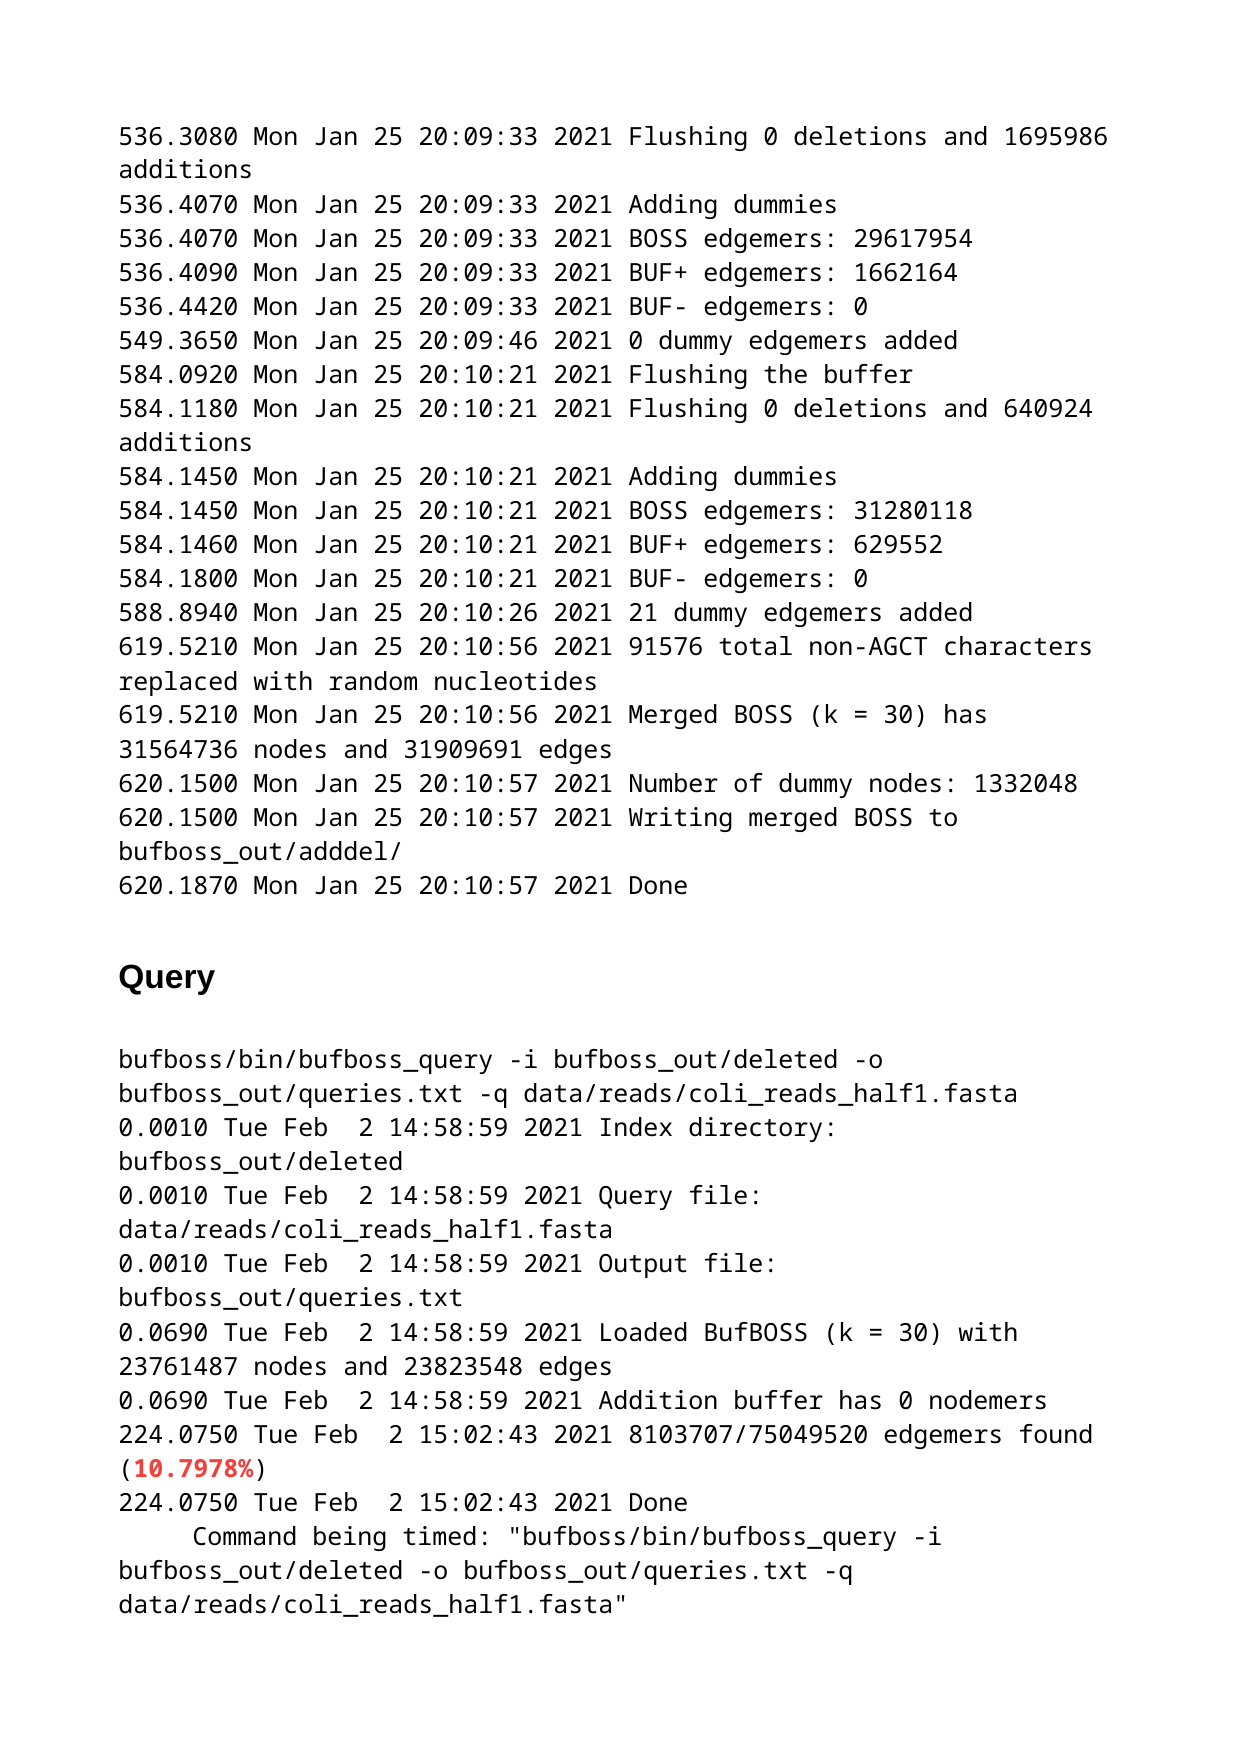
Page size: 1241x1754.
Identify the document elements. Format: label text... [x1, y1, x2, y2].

text 584.0920 Mon Jan 25 20:10:21 2021 Flushing the buffer [118, 357, 1122, 391]
text 619.5210 Mon Jan 25 20:10:56 2021 Merged BOSS (k = 30) has 31564736 nodes and 31909691 edges [118, 697, 1122, 765]
text 536.4420 Mon Jan 25 20:09:33 2021 BUF- edgemers: 0 [118, 288, 1122, 322]
text 536.3080 Mon Jan 25 20:09:33 2021 Flushing 0 deletions and 1695986 additions [118, 118, 1122, 186]
text 584.1180 Mon Jan 25 20:10:21 2021 Flushing 0 deletions and 640924 additions [118, 391, 1122, 459]
text 619.5210 Mon Jan 25 20:10:56 2021 91576 total non-AGCT characters replaced with random nucleotides [118, 629, 1122, 697]
text 536.4090 Mon Jan 25 20:09:33 2021 BUF+ edgemers: 1662164 [118, 254, 1122, 288]
text bufboss/bin/bufboss_query -i bufboss_out/deleted -o bufboss_out/queries.txt -q data/reads/coli_reads_half1.fasta [118, 1042, 1122, 1110]
text 0.0690 Tue Feb 2 14:58:59 2021 Loaded BufBOSS (k = 30) with 23761487 nodes and 23823548 edges [118, 1314, 1122, 1382]
text 0.0690 Tue Feb 2 14:58:59 2021 Addition buffer has 0 nodemers [118, 1382, 1122, 1416]
text 620.1500 Mon Jan 25 20:10:57 2021 Writing merged BOSS to bufboss_out/adddel/ [118, 799, 1122, 867]
text 549.3650 Mon Jan 25 20:09:46 2021 0 dummy edgemers added [118, 322, 1122, 357]
subtitle Query [118, 956, 1122, 995]
text 536.4070 Mon Jan 25 20:09:33 2021 Adding dummies [118, 186, 1122, 220]
text 0.0010 Tue Feb 2 14:58:59 2021 Output file: bufboss_out/queries.txt [118, 1246, 1122, 1314]
text 224.0750 Tue Feb 2 15:02:43 2021 Done [118, 1484, 1122, 1518]
text 584.1800 Mon Jan 25 20:10:21 2021 BUF- edgemers: 0 [118, 561, 1122, 595]
text 584.1450 Mon Jan 25 20:10:21 2021 BOSS edgemers: 31280118 [118, 493, 1122, 527]
text Command being timed: "bufboss/bin/bufboss_query -i bufboss_out/deleted -o bufboss_out/queries.txt -q data/reads/coli_reads_half1.fasta" [118, 1518, 1122, 1621]
text 620.1500 Mon Jan 25 20:10:57 2021 Number of dummy nodes: 1332048 [118, 765, 1122, 799]
text 584.1460 Mon Jan 25 20:10:21 2021 BUF+ edgemers: 629552 [118, 527, 1122, 561]
text 536.4070 Mon Jan 25 20:09:33 2021 BOSS edgemers: 29617954 [118, 220, 1122, 254]
text 588.8940 Mon Jan 25 20:10:26 2021 21 dummy edgemers added [118, 595, 1122, 629]
text 224.0750 Tue Feb 2 15:02:43 2021 8103707/75049520 edgemers found (10.7978%) [118, 1416, 1122, 1484]
text 0.0010 Tue Feb 2 14:58:59 2021 Index directory: bufboss_out/deleted [118, 1110, 1122, 1178]
text 620.1870 Mon Jan 25 20:10:57 2021 Done [118, 867, 1122, 902]
text 0.0010 Tue Feb 2 14:58:59 2021 Query file: data/reads/coli_reads_half1.fasta [118, 1178, 1122, 1246]
text 584.1450 Mon Jan 25 20:10:21 2021 Adding dummies [118, 459, 1122, 493]
